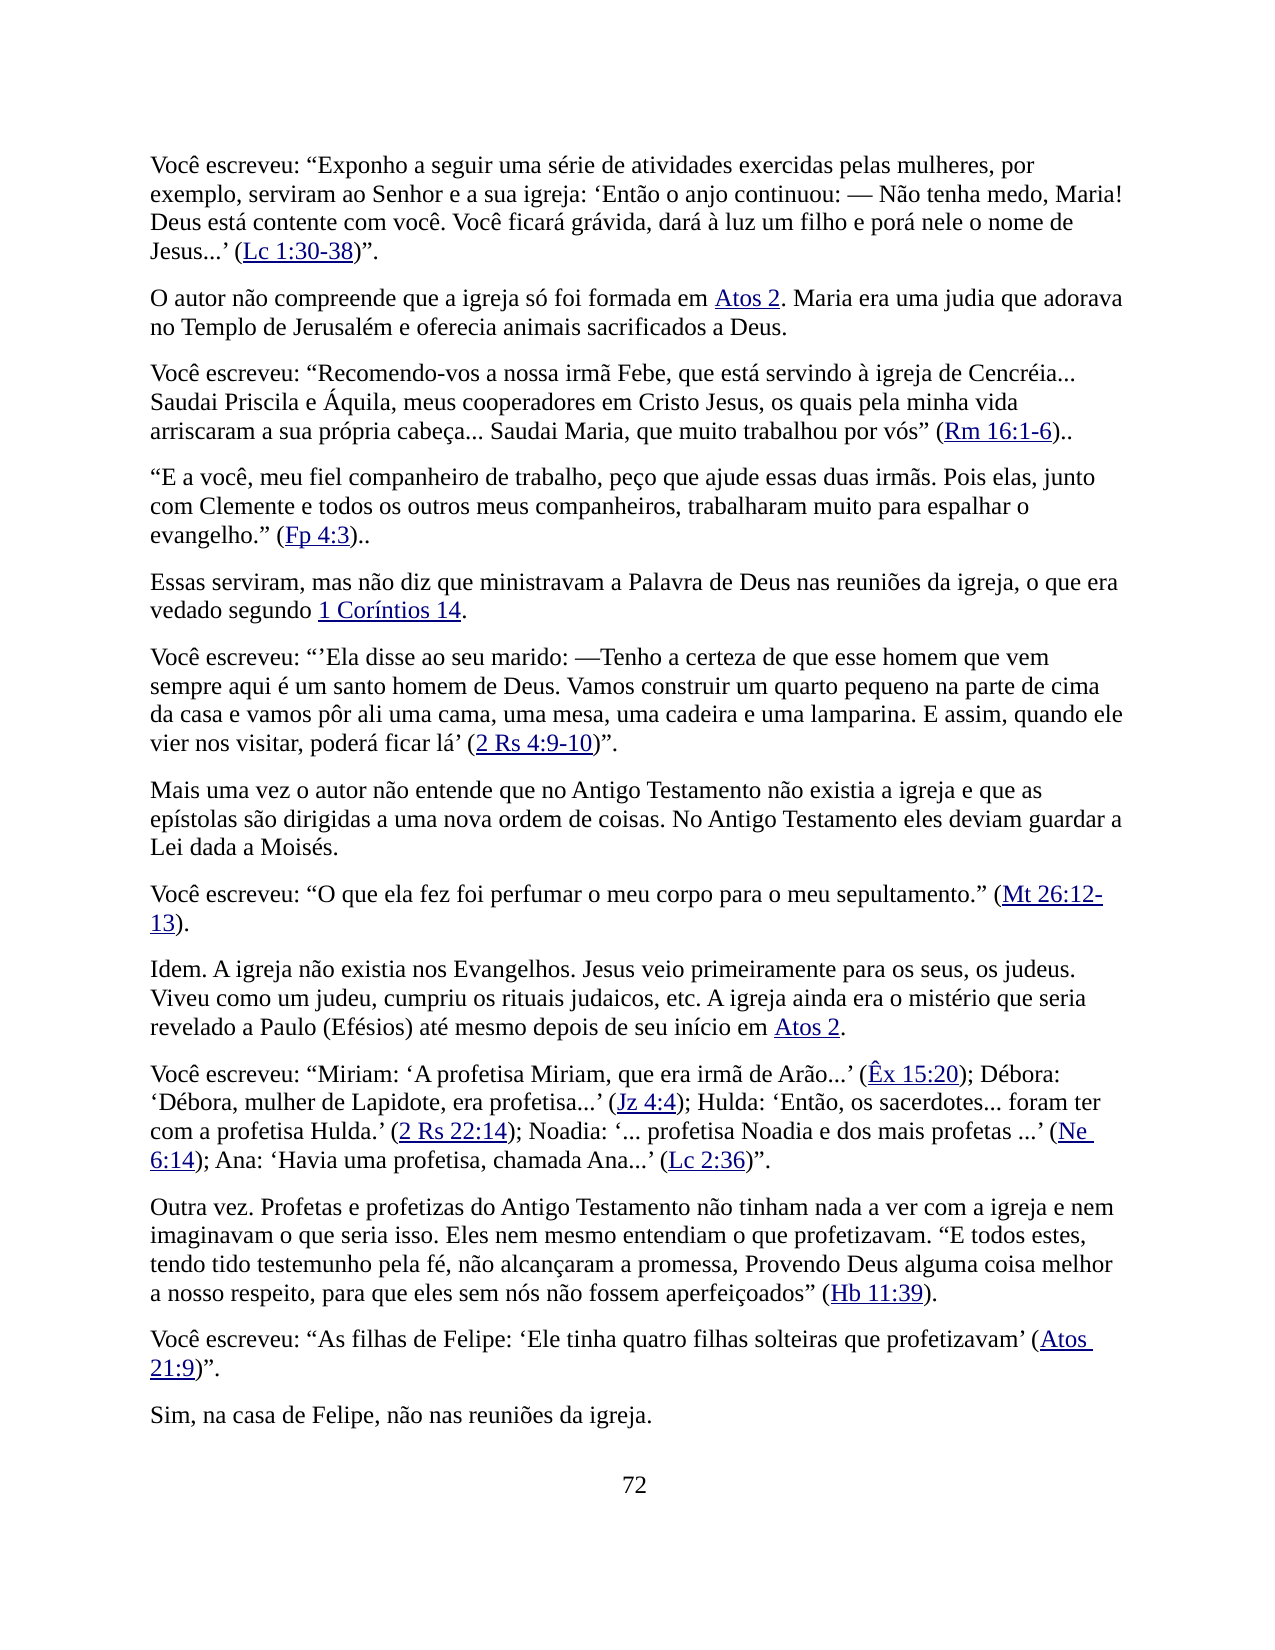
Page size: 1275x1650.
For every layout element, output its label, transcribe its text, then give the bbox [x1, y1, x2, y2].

text O autor não compreende que a igreja só foi formada em Atos 2. Maria era uma judia que adorava no Templo de Jerusalém e oferecia animais sacrificados a Deus. [150, 283, 1125, 340]
text Idem. A igreja não existia nos Evangelhos. Jesus veio primeiramente para os seus, os judeus. Viveu como um judeu, cumpriu os rituais judaicos, etc. A igreja ainda era o mistério que seria revelado a Paulo (Efésios) até mesmo depois de seu início em Atos 2. [150, 954, 1125, 1041]
text Você escreveu: “Miriam: ‘A profetisa Miriam, que era irmã de Arão...’ (Êx 15:20); Débora: ‘Débora, mulher de Lapidote, era profetisa...’ (Jz 4:4); Hulda: ‘Então, os sacerdotes... foram ter com a profetisa Hulda.’ (2 Rs 22:14); Noadia: ‘... profetisa Noadia e dos mais profetas ...’ (Ne 6:14); Ana: ‘Havia uma profetisa, chamada Ana...’ (Lc 2:36)”. [150, 1059, 1125, 1174]
text Você escreveu: “Exponho a seguir uma série de atividades exercidas pelas mulheres, por exemplo, serviram ao Senhor e a sua igreja: ‘Então o anjo continuou: — Não tenha medo, Maria! Deus está contente com você. Você ficará grávida, dará à luz um filho e porá nele o nome de Jesus...’ (Lc 1:30-38)”. [150, 150, 1125, 265]
text Sim, na casa de Felipe, não nas reuniões da igreja. [150, 1400, 1125, 1429]
text Mais uma vez o autor não entende que no Antigo Testamento não existia a igreja e que as epístolas são dirigidas a uma nova ordem de coisas. No Antigo Testamento eles deviam guardar a Lei dada a Moisés. [150, 775, 1125, 861]
text Você escreveu: “Recomendo-vos a nossa irmã Febe, que está servindo à igreja de Cencréia... Saudai Priscila e Áquila, meus cooperadores em Cristo Jesus, os quais pela minha vida arriscaram a sua própria cabeça... Saudai Maria, que muito trabalhou por vós” (Rm 16:1-6).. [150, 358, 1125, 444]
text Outra vez. Profetas e profetizas do Antigo Testamento não tinham nada a ver com a igreja e nem imaginavam o que seria isso. Eles nem mesmo entendiam o que profetizavam. “E todos estes, tendo tido testemunho pela fé, não alcançaram a promessa, Provendo Deus alguma coisa melhor a nosso respeito, para que eles sem nós não fossem aperfeiçoados” (Hb 11:39). [150, 1192, 1125, 1307]
text Você escreveu: “O que ela fez foi perfumar o meu corpo para o meu sepultamento.” (Mt 26:12-13). [150, 879, 1125, 937]
text Essas serviram, mas não diz que ministravam a Palavra de Deus nas reuniões da igreja, o que era vedado segundo 1 Coríntios 14. [150, 567, 1125, 624]
text Você escreveu: “As filhas de Felipe: ‘Ele tinha quatro filhas solteiras que profetizavam’ (Atos 21:9)”. [150, 1324, 1125, 1382]
text “E a você, meu fiel companheiro de trabalho, peço que ajude essas duas irmãs. Pois elas, junto com Clemente e todos os outros meus companheiros, trabalharam muito para espalhar o evangelho.” (Fp 4:3).. [150, 462, 1125, 549]
text Você escreveu: “’Ela disse ao seu marido: —Tenho a certeza de que esse homem que vem sempre aqui é um santo homem de Deus. Vamos construir um quarto pequeno na parte de cima da casa e vamos pôr ali uma cama, uma mesa, uma cadeira e uma lamparina. E assim, quando ele vier nos visitar, poderá ficar lá’ (2 Rs 4:9-10)”. [150, 642, 1125, 757]
